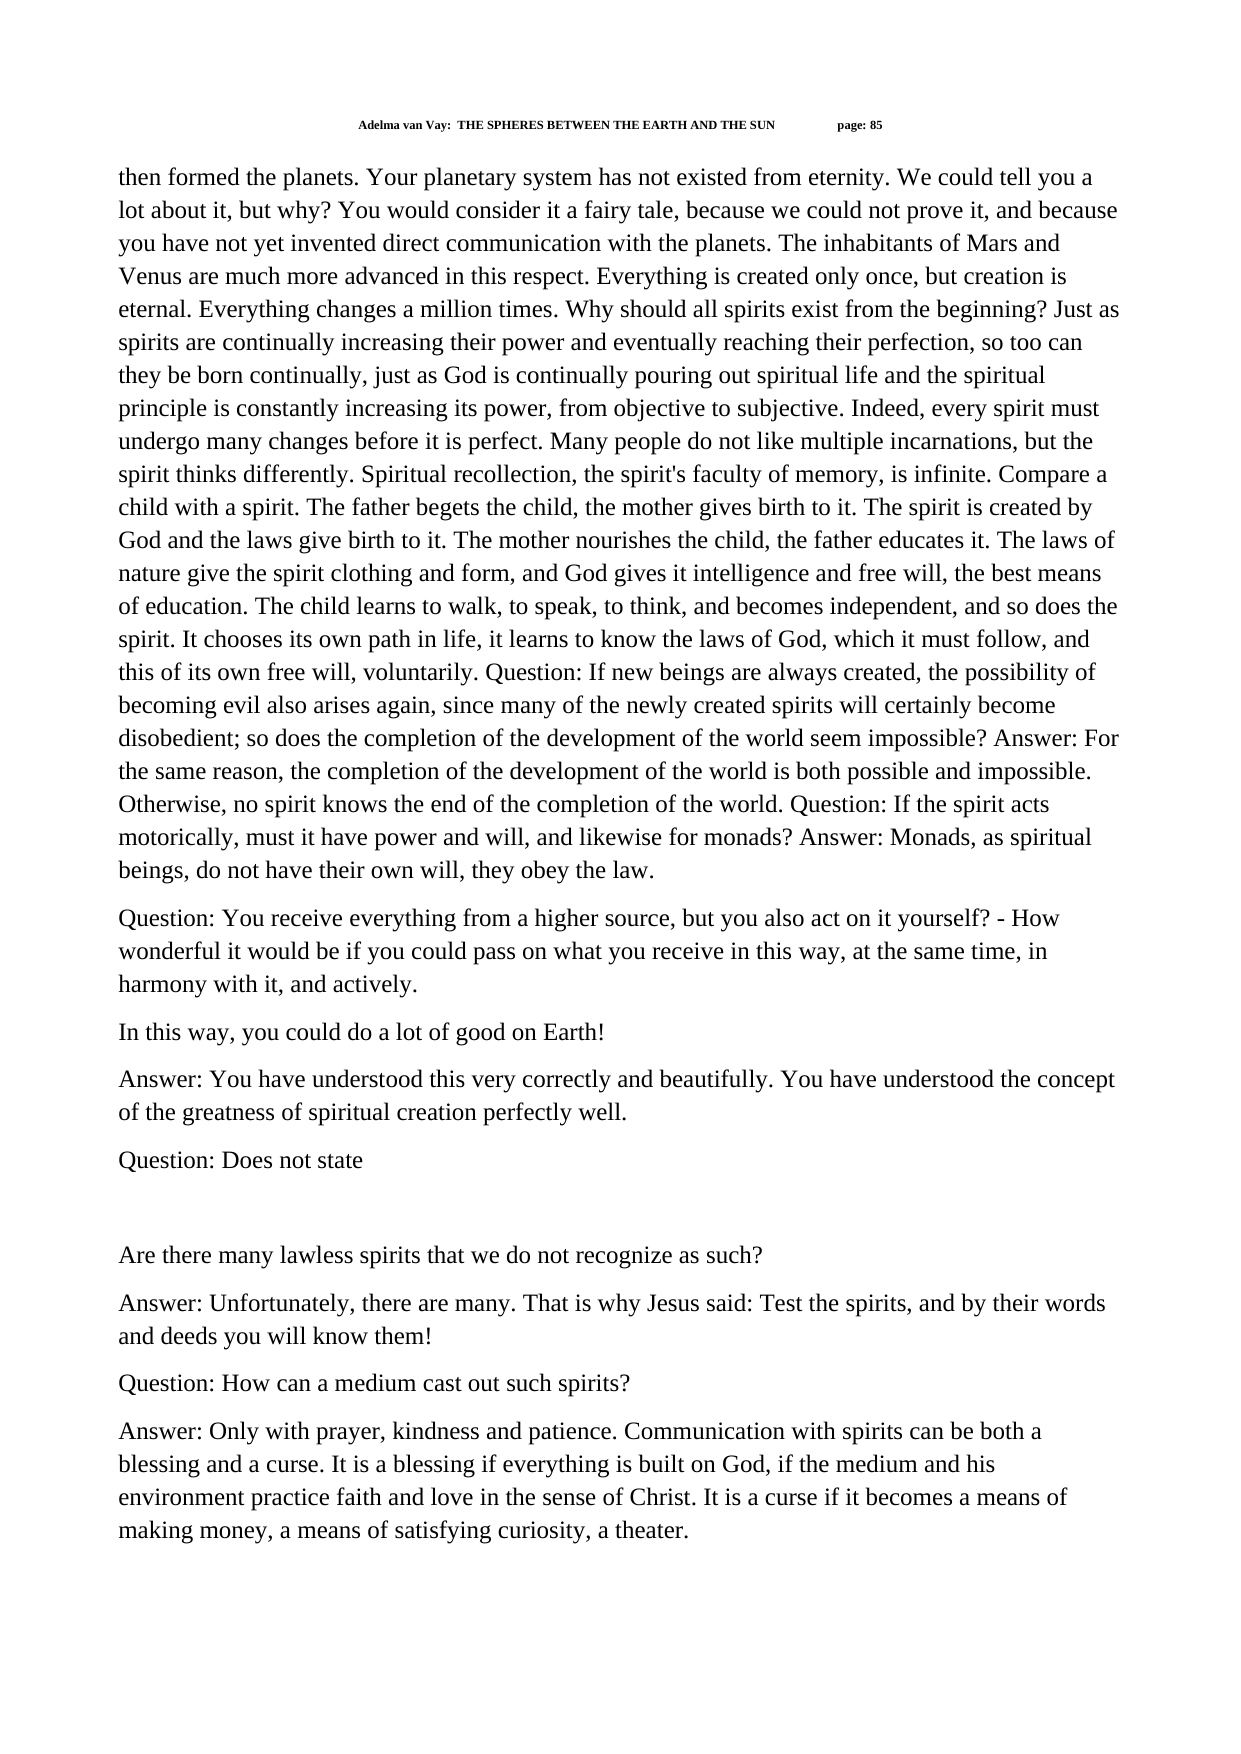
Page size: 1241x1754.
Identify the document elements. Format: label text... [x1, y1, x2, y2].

text Question: How can a medium cast out such spirits? [118, 1368, 1122, 1397]
text Question: You receive everything from a higher source, but you also act on it yourself? - How wonderful it would be if you could pass on what you receive in this way, at the same time, in harmony with it, and actively. [118, 903, 1122, 998]
text Answer: Unfortunately, there are many. That is why Jesus said: Test the spirits, and by their words and deeds you will know them! [118, 1288, 1122, 1349]
text Answer: Only with prayer, kindness and patience. Communication with spirits can be both a blessing and a curse. It is a blessing if everything is built on God, if the medium and his environment practice faith and love in the sense of Christ. It is a curse if it becomes a means of making money, a means of satisfying curiosity, a theater. [118, 1416, 1122, 1544]
text Answer: You have understood this very correctly and beautifully. You have understood the concept of the greatness of spiritual creation perfectly well. [118, 1064, 1122, 1126]
text Question: Does not state [118, 1145, 1122, 1174]
text Are there many lawless spirits that we do not recognize as such? [118, 1240, 1122, 1269]
text then formed the planets. Your planetary system has not existed from eternity. We could tell you a lot about it, but why? You would consider it a fairy tale, because we could not prove it, and because you have not yet invented direct communication with the planets. The inhabitants of Mars and Venus are much more advanced in this respect. Everything is created only once, but creation is eternal. Everything changes a million times. Why should all spirits exist from the beginning? Just as spirits are continually increasing their power and eventually reaching their perfection, so too can they be born continually, just as God is continually pouring out spiritual life and the spiritual principle is constantly increasing its power, from objective to subjective. Indeed, every spirit must undergo many changes before it is perfect. Many people do not like multiple incarnations, but the spirit thinks differently. Spiritual recollection, the spirit's faculty of memory, is infinite. Compare a child with a spirit. The father begets the child, the mother gives birth to it. The spirit is created by God and the laws give birth to it. The mother nourishes the child, the father educates it. The laws of nature give the spirit clothing and form, and God gives it intelligence and free will, the best means of education. The child learns to walk, to speak, to think, and becomes independent, and so does the spirit. It chooses its own path in life, it learns to know the laws of God, which it must follow, and this of its own free will, voluntarily. Question: If new beings are always created, the possibility of becoming evil also arises again, since many of the newly created spirits will certainly become disobedient; so does the completion of the development of the world seem impossible? Answer: For the same reason, the completion of the development of the world is both possible and impossible. Otherwise, no spirit knows the end of the completion of the world. Question: If the spirit acts motorically, must it have power and will, and likewise for monads? Answer: Monads, as spiritual beings, do not have their own will, they obey the law. [118, 162, 1122, 884]
text In this way, you could do a lot of good on Earth! [118, 1017, 1122, 1045]
